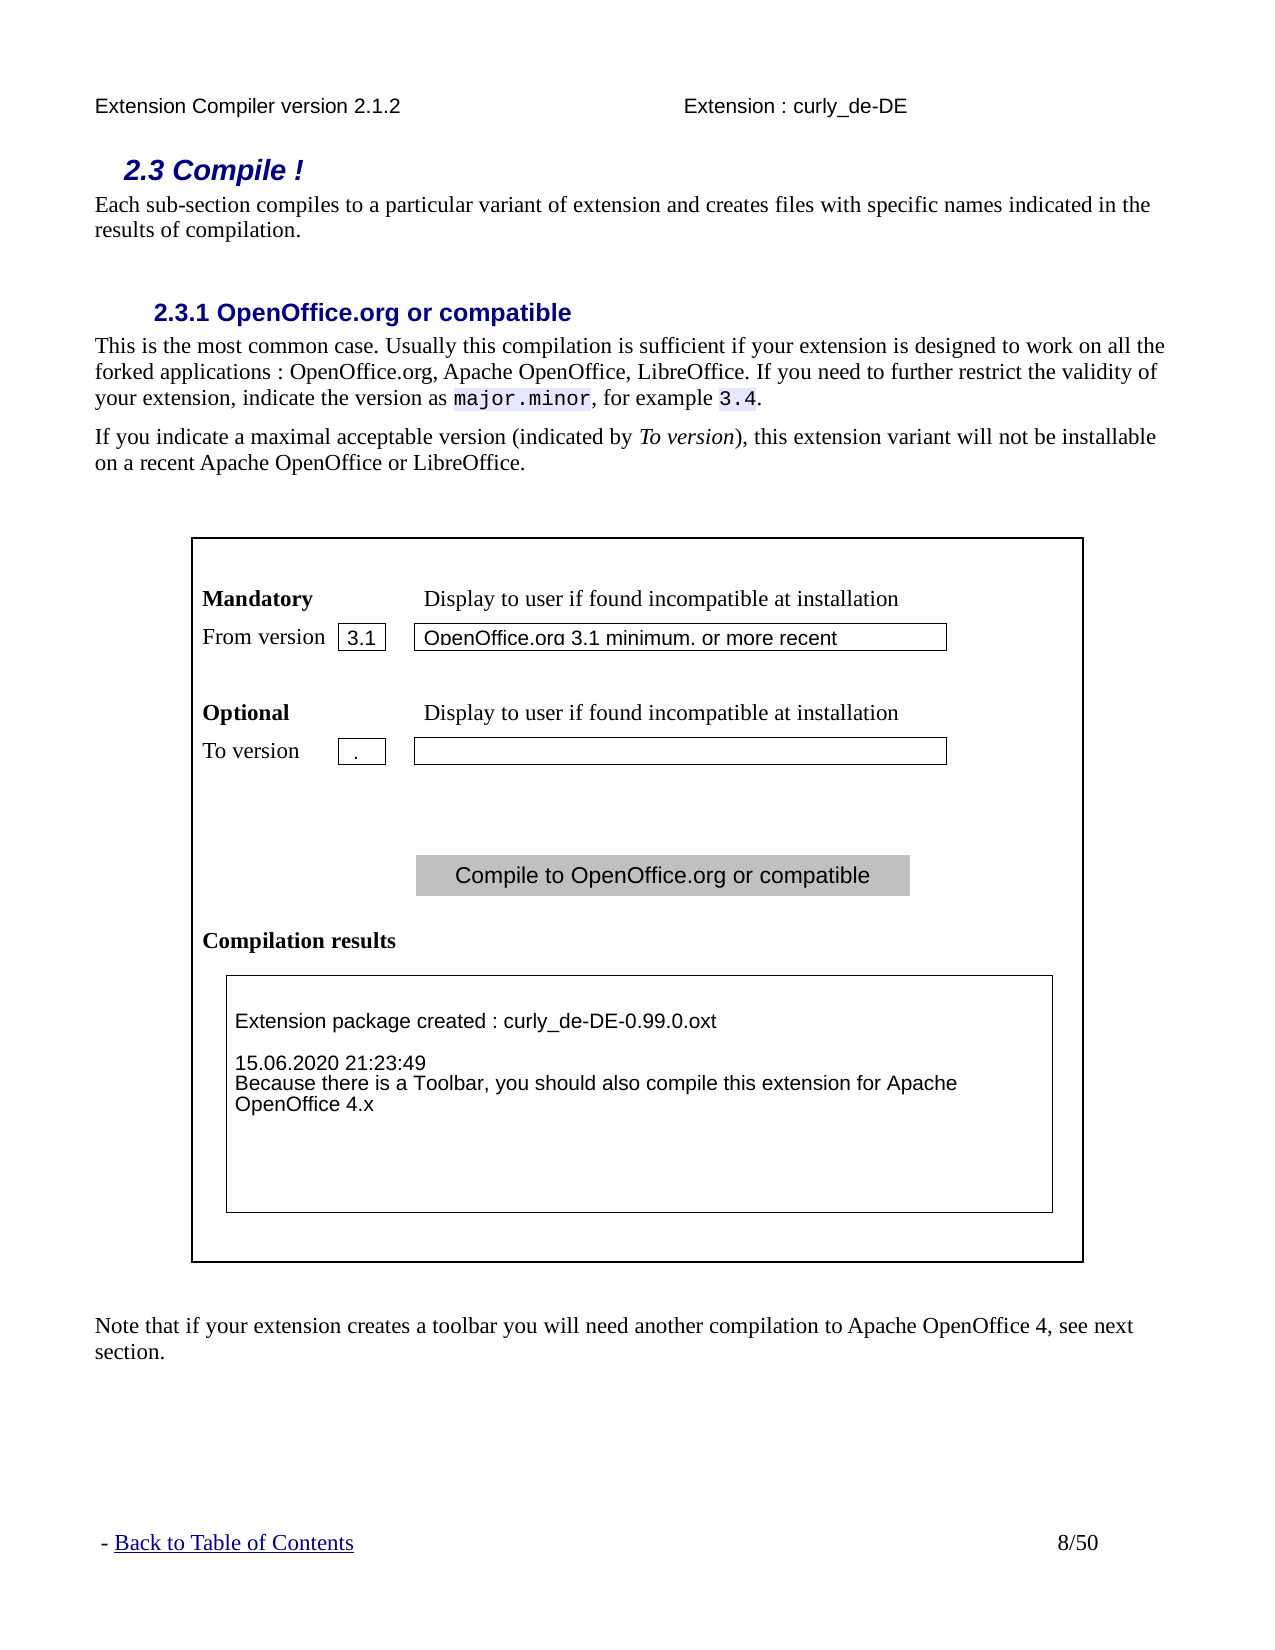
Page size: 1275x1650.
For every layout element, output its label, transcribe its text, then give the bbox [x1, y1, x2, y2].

text Mandatory Display to user if found incompatible at installation [202, 586, 1073, 612]
text To version [202, 738, 338, 764]
text Compilation results [202, 928, 1073, 954]
text [947, 738, 1073, 764]
text Optional Display to user if found incompatible at installation [202, 700, 1073, 726]
subtitle Compile ! [124, 153, 1181, 186]
text [947, 624, 1073, 650]
text This is the most common case. Usually this compilation is sufficient if your extension is designed to work on all the forked applications : OpenOffice.org, Apache OpenOffice, LibreOffice. If you need to further restrict the validity of your extension, indicate the version as major.minor, for example 3.4. [94, 333, 1181, 411]
text [386, 624, 414, 650]
text Each sub-section compiles to a particular variant of extension and creates files with specific names indicated in the results of compilation. [94, 192, 1181, 243]
text [386, 738, 414, 764]
subtitle OpenOffice.org or compatible [153, 299, 1181, 327]
text From version [202, 624, 338, 650]
text Note that if your extension creates a toolbar you will need another compilation to Apache OpenOffice 4, see next section. [94, 1313, 1181, 1364]
text If you indicate a maximal acceptable version (indicated by To version), this extension variant will not be installable on a recent Apache OpenOffice or LibreOffice. [94, 424, 1181, 475]
